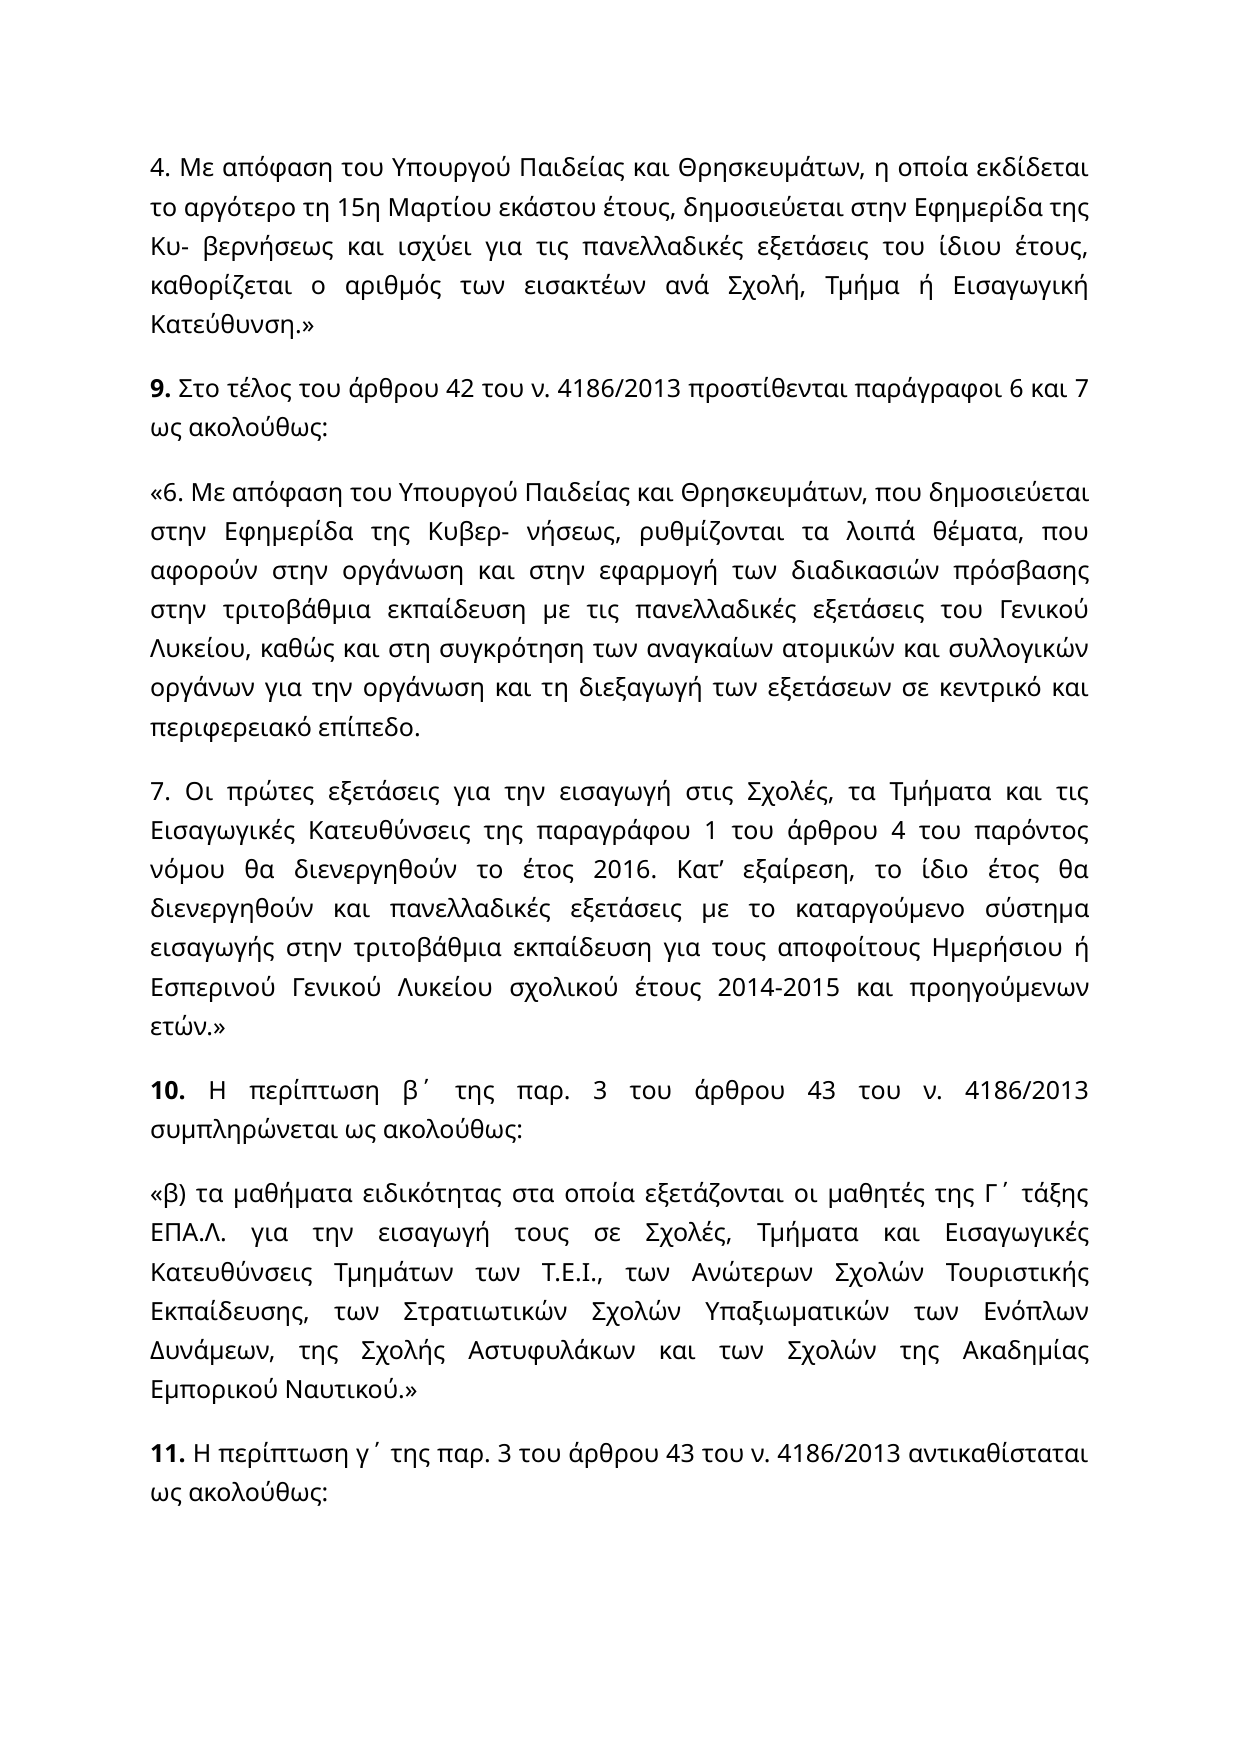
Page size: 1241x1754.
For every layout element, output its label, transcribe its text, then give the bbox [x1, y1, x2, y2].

text 9. Στο τέλος του άρθρου 42 του ν. 4186/2013 προστίθενται παράγραφοι 6 και 7 ως ακολούθως: [150, 371, 1090, 444]
text 10. Η περίπτωση β΄ της παρ. 3 του άρθρου 43 του ν. 4186/2013 συμπληρώνεται ως ακολούθως: [150, 1072, 1090, 1146]
text 11. Η περίπτωση γ΄ της παρ. 3 του άρθρου 43 του ν. 4186/2013 αντικαθίσταται ως ακολούθως: [150, 1436, 1090, 1509]
text «β) τα μαθήματα ειδικότητας στα οποία εξετάζονται οι μαθητές της Γ΄ τάξης ΕΠΑ.Λ. για την εισαγωγή τους σε Σχολές, Τμήματα και Εισαγωγικές Κατευθύνσεις Τμημάτων των Τ.Ε.Ι., των Ανώτερων Σχολών Τουριστικής Εκπαίδευσης, των Στρατιωτικών Σχολών Υπαξιωματικών των Ενόπλων Δυνάμεων, της Σχολής Αστυφυλάκων και των Σχολών της Ακαδημίας Εμπορικού Ναυτικού.» [150, 1176, 1090, 1406]
text «6. Με απόφαση του Υπουργού Παιδείας και Θρησκευμάτων, που δημοσιεύεται στην Εφημερίδα της Κυβερ- νήσεως, ρυθμίζονται τα λοιπά θέματα, που αφορούν στην οργάνωση και στην εφαρμογή των διαδικασιών πρόσβασης στην τριτοβάθμια εκπαίδευση με τις πανελλαδικές εξετάσεις του Γενικού Λυκείου, καθώς και στη συγκρότηση των αναγκαίων ατομικών και συλλογικών οργάνων για την οργάνωση και τη διεξαγωγή των εξετάσεων σε κεντρικό και περιφερειακό επίπεδο. [150, 474, 1090, 743]
text 7. Οι πρώτες εξετάσεις για την εισαγωγή στις Σχολές, τα Τμήματα και τις Εισαγωγικές Κατευθύνσεις της παραγράφου 1 του άρθρου 4 του παρόντος νόμου θα διενεργηθούν το έτος 2016. Κατ’ εξαίρεση, το ίδιο έτος θα διενεργηθούν και πανελλαδικές εξετάσεις με το καταργούμενο σύστημα εισαγωγής στην τριτοβάθμια εκπαίδευση για τους αποφοίτους Ημερήσιου ή Εσπερινού Γενικού Λυκείου σχολικού έτους 2014-2015 και προηγούμενων ετών.» [150, 773, 1090, 1042]
text 4. Με απόφαση του Υπουργού Παιδείας και Θρησκευμάτων, η οποία εκδίδεται το αργότερο τη 15η Μαρτίου εκάστου έτους, δημοσιεύεται στην Εφημερίδα της Κυ- βερνήσεως και ισχύει για τις πανελλαδικές εξετάσεις του ίδιου έτους, καθορίζεται ο αριθμός των εισακτέων ανά Σχολή, Τμήμα ή Εισαγωγική Κατεύθυνση.» [150, 150, 1090, 341]
